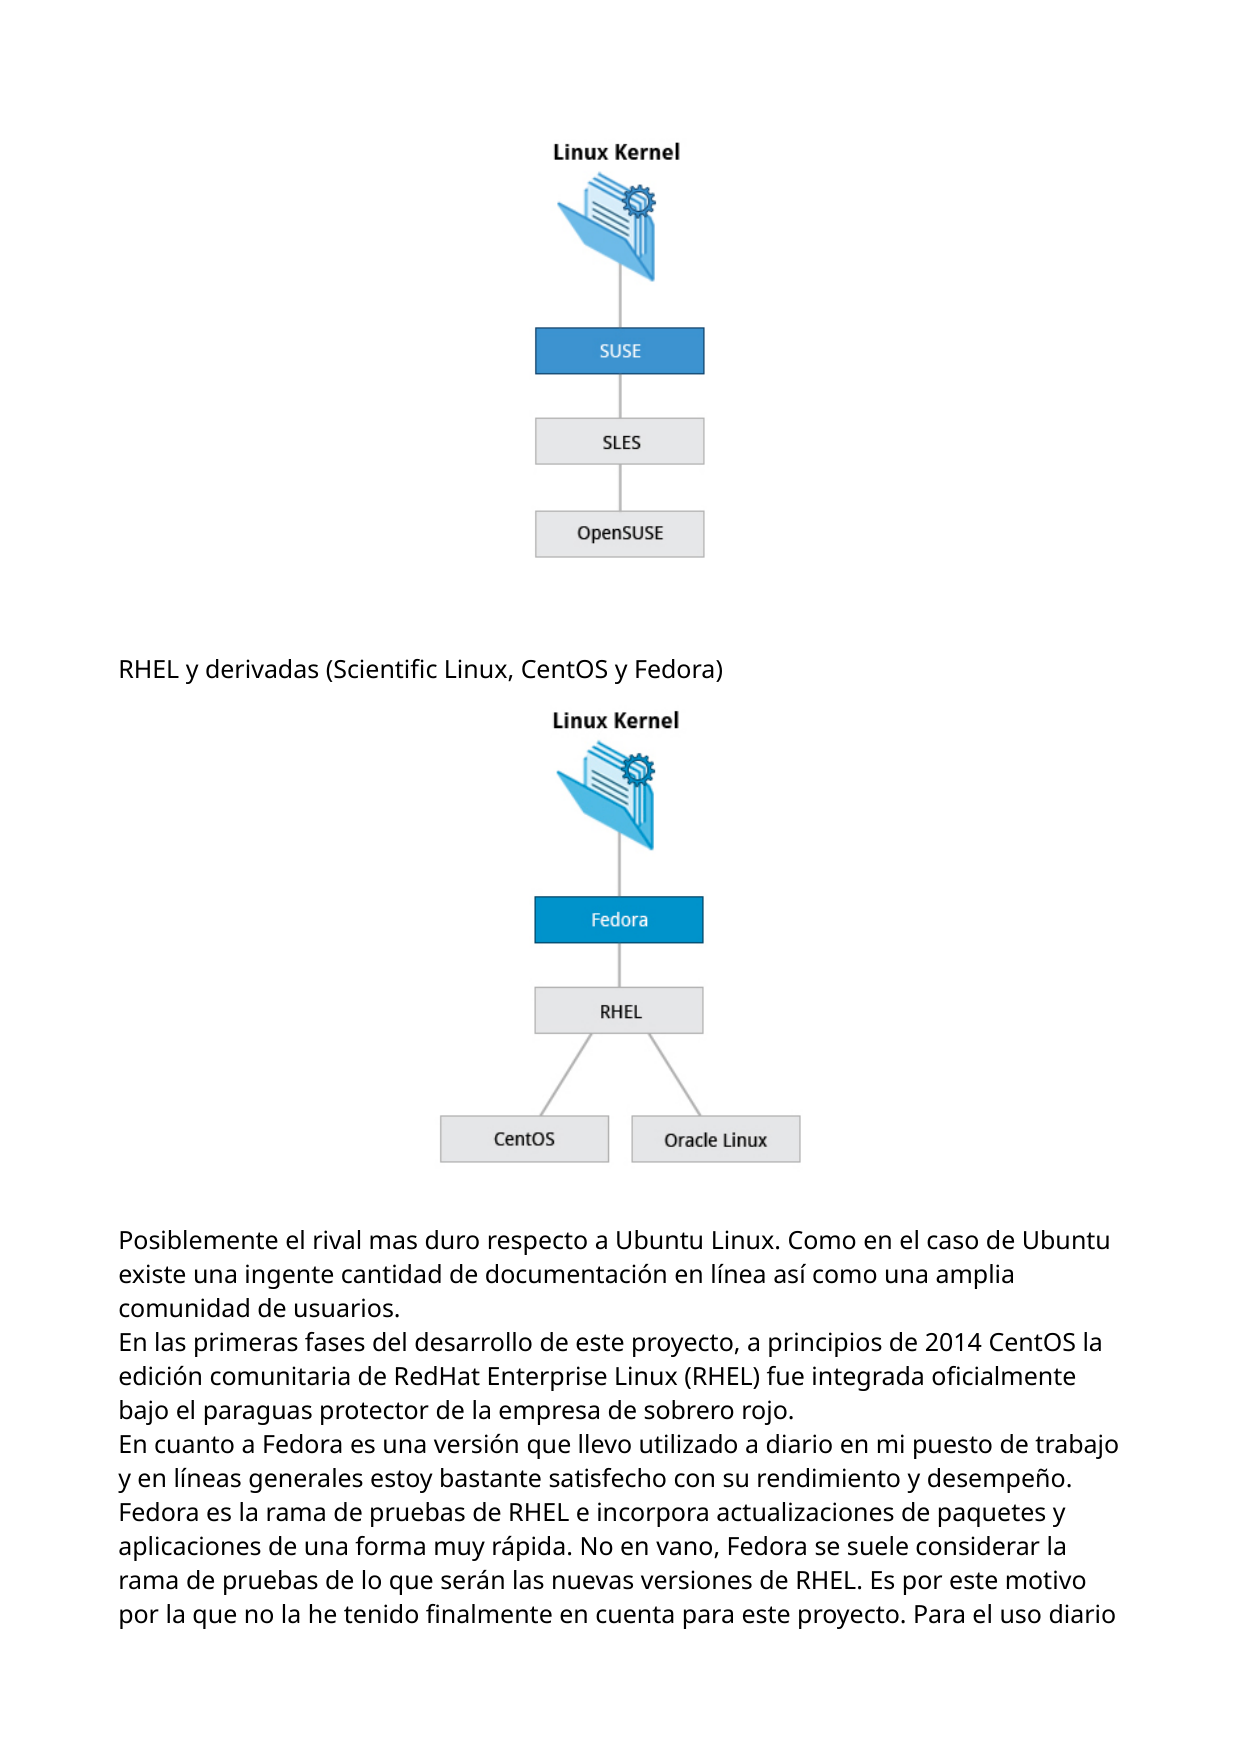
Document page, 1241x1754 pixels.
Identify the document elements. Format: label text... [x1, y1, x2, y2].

text En las primeras fases del desarrollo de este proyecto, a principios de 2014 CentOS la edición comunitaria de RedHat Enterprise Linux (RHEL) fue integrada oficialmente bajo el paraguas protector de la empresa de sobrero rojo. [118, 1324, 1122, 1427]
picture [414, 685, 827, 1189]
text En cuanto a Fedora es una versión que llevo utilizado a diario en mi puesto de trabajo y en líneas generales estoy bastante satisfecho con su rendimiento y desempeño. Fedora es la rama de pruebas de RHEL e incorpora actualizaciones de paquetes y aplicaciones de una forma muy rápida. No en vano, Fedora se suele considerar la rama de pruebas de lo que serán las nuevas versiones de RHEL. Es por este motivo por la que no la he tenido finalmente en cuenta para este proyecto. Para el uso diario [118, 1427, 1122, 1631]
text RHEL y derivadas (Scientific Linux, CentOS y Fedora) [118, 652, 1122, 686]
picture [509, 118, 731, 584]
text Posiblemente el rival mas duro respecto a Ubuntu Linux. Como en el caso de Ubuntu existe una ingente cantidad de documentación en línea así como una amplia comunidad de usuarios. [118, 1222, 1122, 1324]
